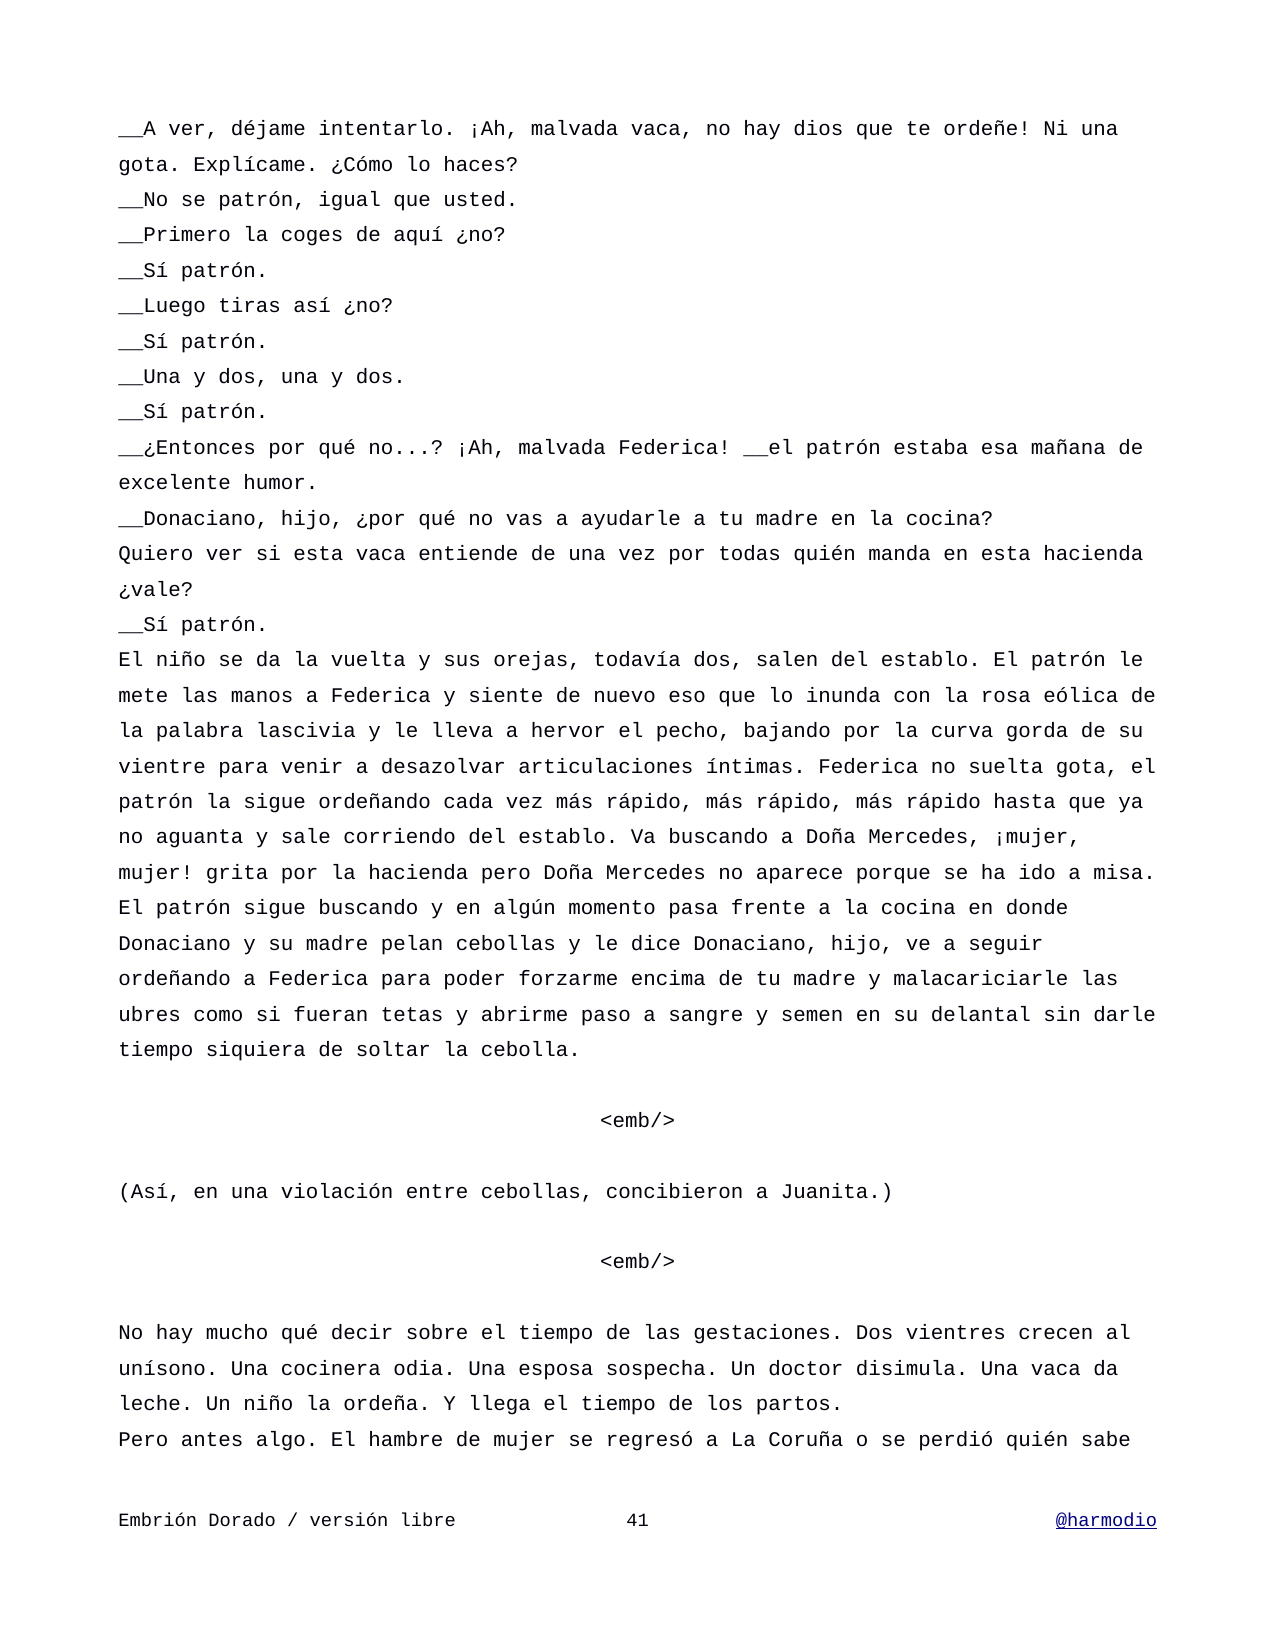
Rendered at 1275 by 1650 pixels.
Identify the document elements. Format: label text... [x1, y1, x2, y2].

text (Así, en una violación entre cebollas, concibieron a Juanita.) [118, 1181, 1157, 1204]
text __No se patrón, igual que usted. [118, 189, 1157, 213]
text __Donaciano, hijo, ¿por qué no vas a ayudarle a tu madre en la cocina? [118, 508, 1157, 531]
text <emb/> [118, 1251, 1157, 1275]
text <emb/> [118, 1110, 1157, 1133]
text No hay mucho qué decir sobre el tiempo de las gestaciones. Dos vientres crecen al unísono. Una cocinera odia. Una esposa sospecha. Un doctor disimula. Una vaca da leche. Un niño la ordeña. Y llega el tiempo de los partos. [118, 1322, 1157, 1417]
text __Sí patrón. [118, 614, 1157, 638]
text Pero antes algo. El hambre de mujer se regresó a La Coruña o se perdió quién sabe [118, 1428, 1157, 1452]
text __Sí patrón. [118, 260, 1157, 283]
text __Primero la coges de aquí ¿no? [118, 224, 1157, 248]
text __¿Entonces por qué no...? ¡Ah, malvada Federica! __el patrón estaba esa mañana de excelente humor. [118, 437, 1157, 496]
text __Sí patrón. [118, 331, 1157, 354]
text __Una y dos, una y dos. [118, 366, 1157, 390]
text __A ver, déjame intentarlo. ¡Ah, malvada vaca, no hay dios que te ordeñe! Ni una gota. Explícame. ¿Cómo lo haces? [118, 118, 1157, 177]
text __Sí patrón. [118, 401, 1157, 425]
text __Luego tiras así ¿no? [118, 295, 1157, 319]
text Quiero ver si esta vaca entiende de una vez por todas quién manda en esta hacienda ¿vale? [118, 543, 1157, 602]
text El niño se da la vuelta y sus orejas, todavía dos, salen del establo. El patrón le mete las manos a Federica y siente de nuevo eso que lo inunda con la rosa eólica de la palabra lascivia y le lleva a hervor el pecho, bajando por la curva gorda de su vientre para venir a desazolvar articulaciones íntimas. Federica no suelta gota, el patrón la sigue ordeñando cada vez más rápido, más rápido, más rápido hasta que ya no aguanta y sale corriendo del establo. Va buscando a Doña Mercedes, ¡mujer, mujer! grita por la hacienda pero Doña Mercedes no aparece porque se ha ido a misa. El patrón sigue buscando y en algún momento pasa frente a la cocina en donde Donaciano y su madre pelan cebollas y le dice Donaciano, hijo, ve a seguir ordeñando a Federica para poder forzarme encima de tu madre y malacariciarle las ubres como si fueran tetas y abrirme paso a sangre y semen en su delantal sin darle tiempo siquiera de soltar la cebolla. [118, 649, 1157, 1063]
